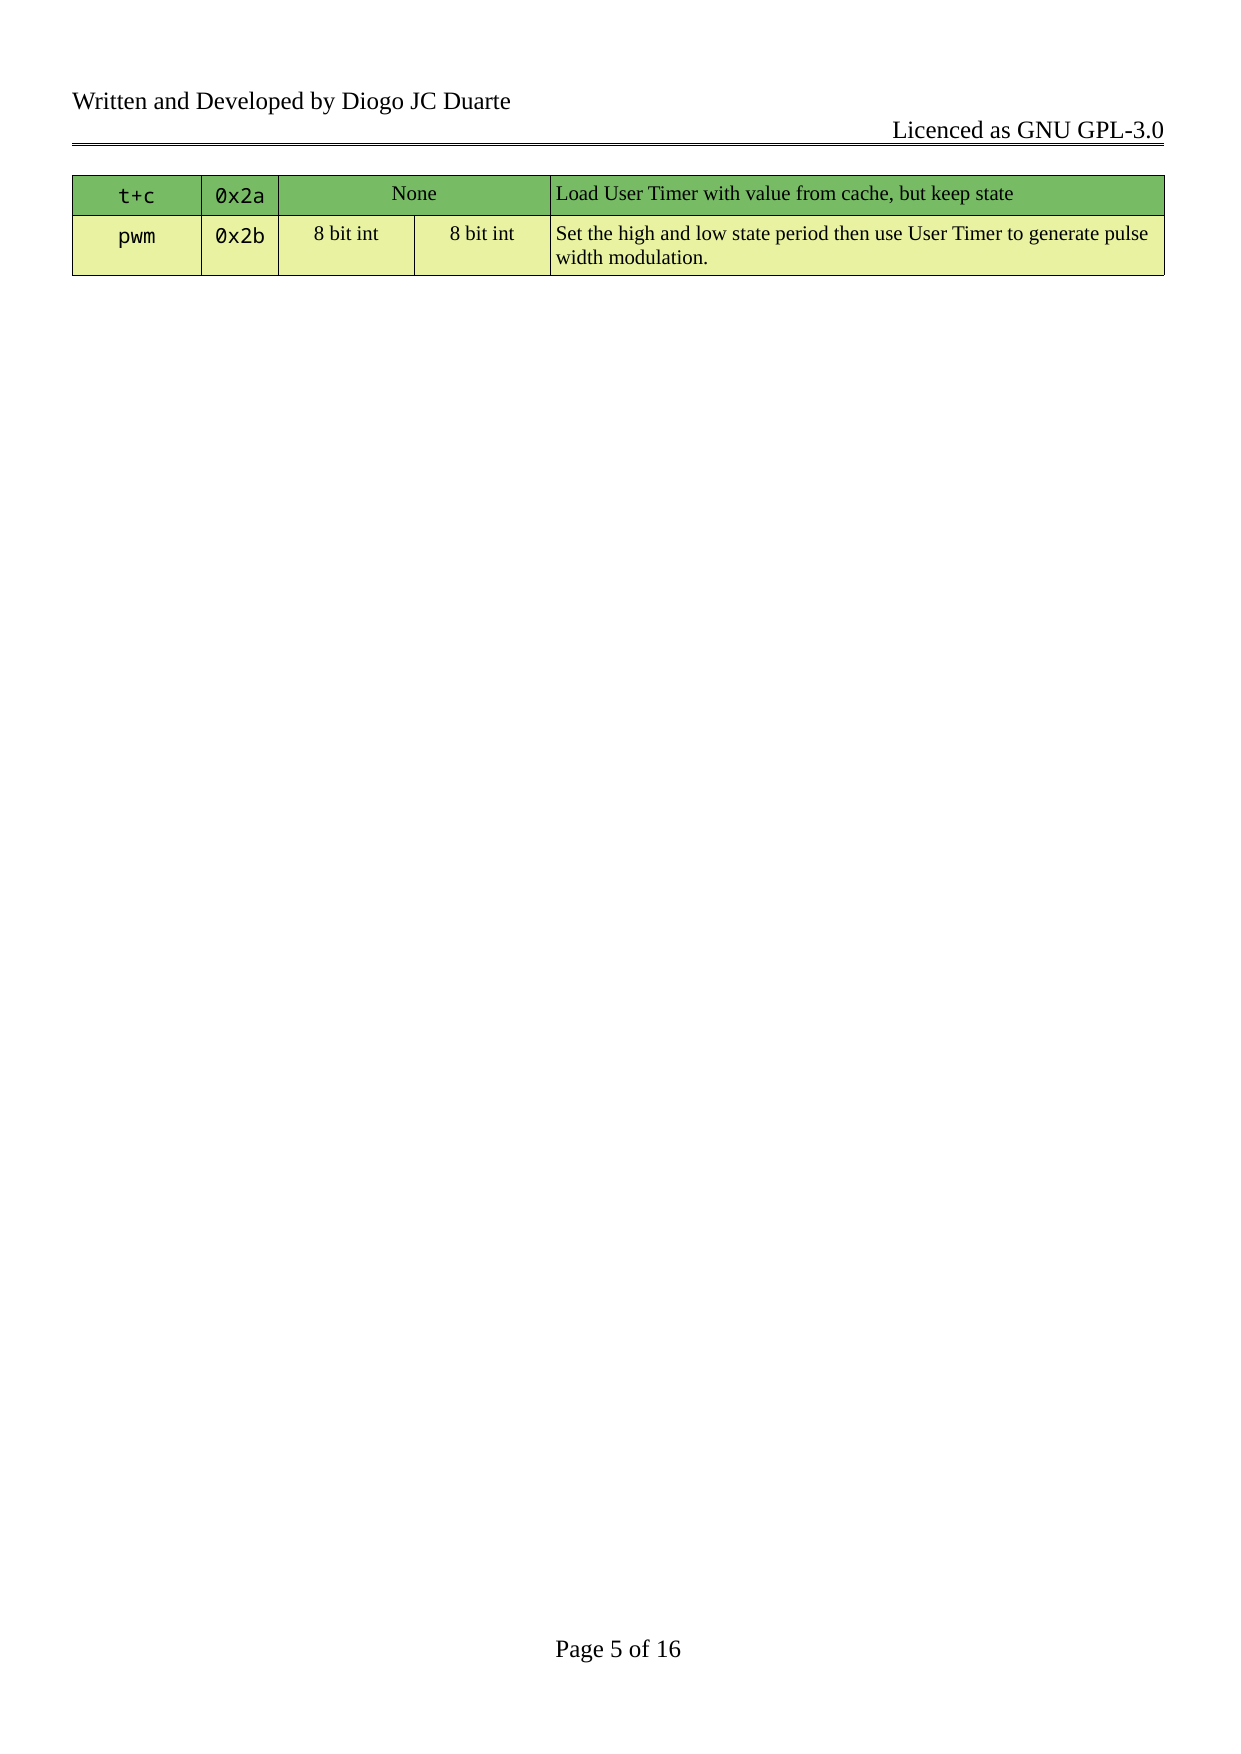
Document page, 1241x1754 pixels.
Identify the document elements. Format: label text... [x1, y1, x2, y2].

table_cell 8 bit int [415, 216, 550, 275]
table_cell None [279, 176, 550, 215]
table_cell Set the high and low state period then use User Timer to generate pulse width modulation. [551, 216, 1164, 275]
table_cell 0x2b [202, 216, 278, 275]
table_cell 8 bit int [279, 216, 414, 275]
table_cell 0x2a [202, 176, 278, 215]
table_cell pwm [73, 216, 201, 275]
table_cell Load User Timer with value from cache, but keep state [551, 176, 1164, 215]
table_cell t+c [73, 176, 201, 215]
